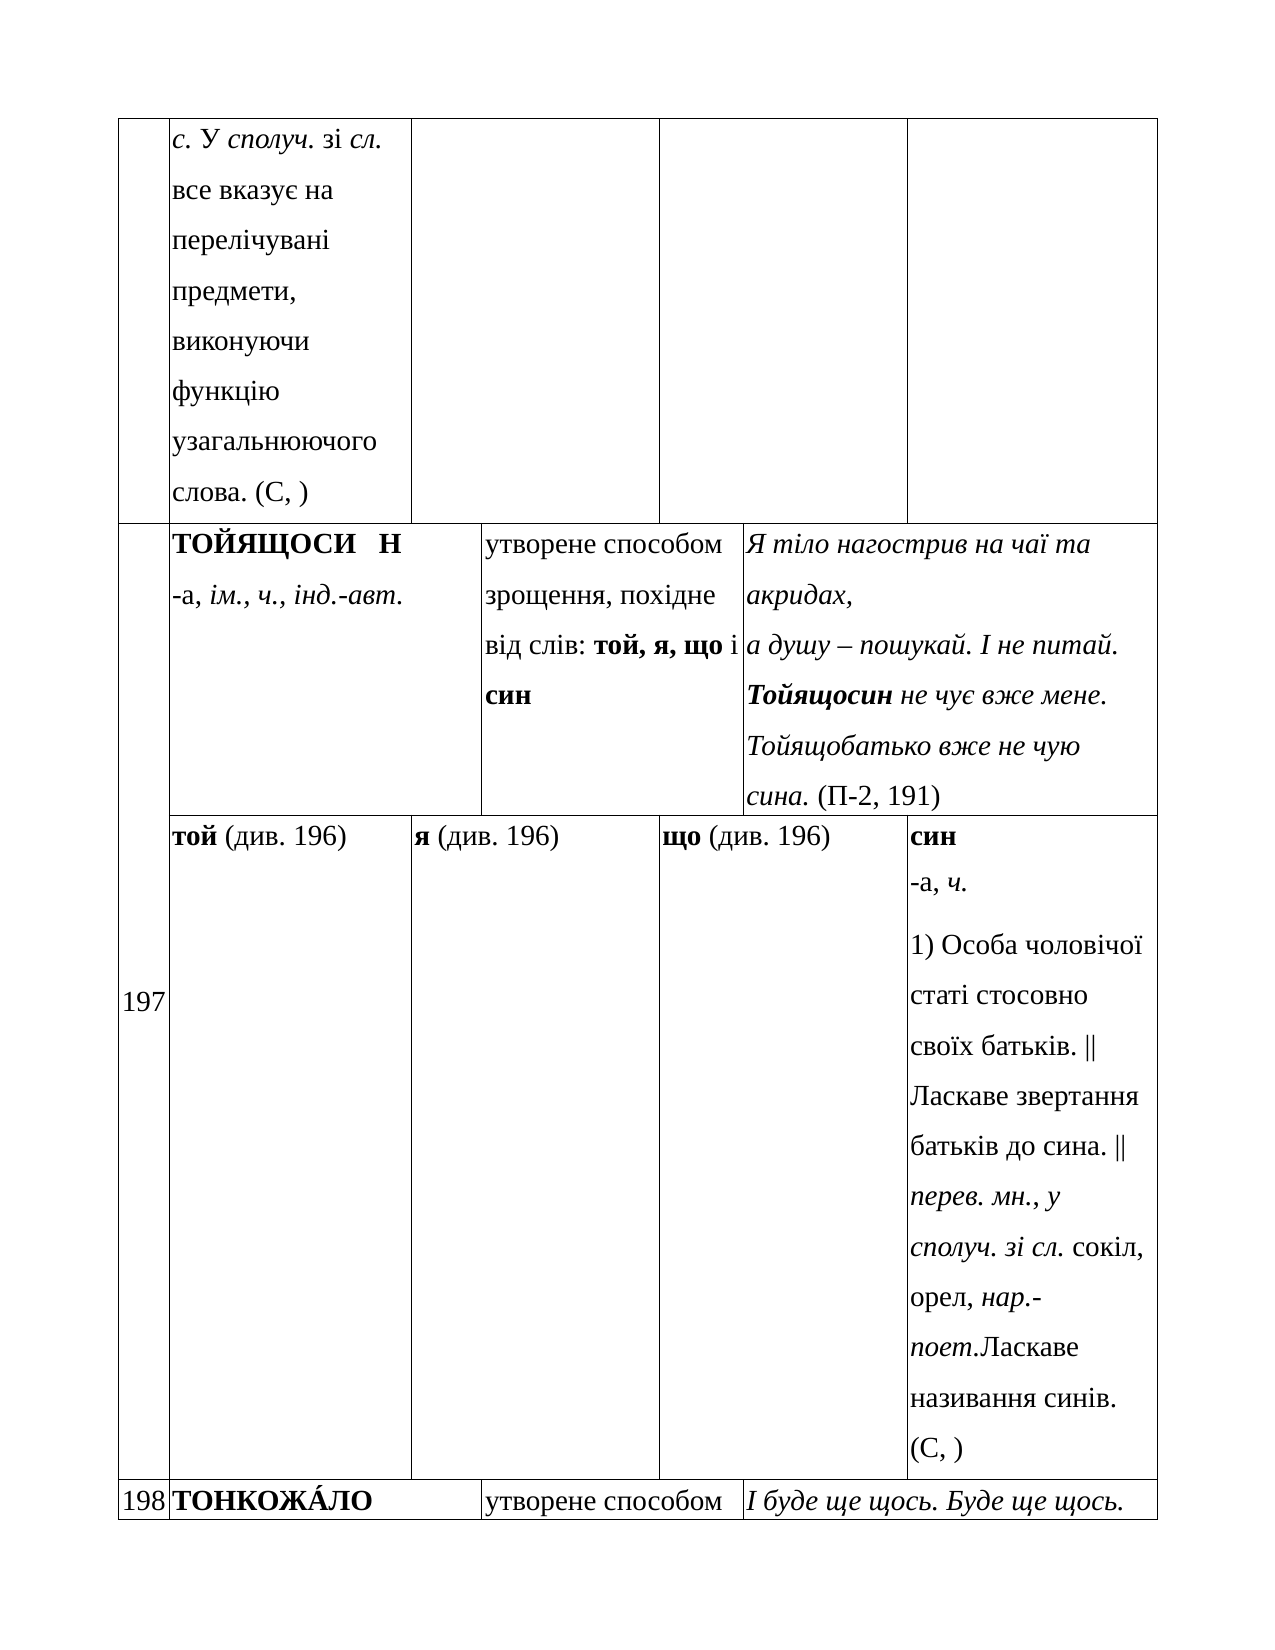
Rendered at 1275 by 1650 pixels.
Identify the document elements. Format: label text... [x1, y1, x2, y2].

table_cell Тойящосин -а, ім., ч., інд.-авт. [170, 524, 481, 814]
table_cell [908, 119, 1157, 523]
table_cell 198 [119, 1480, 169, 1519]
table_cell с. У сполуч. зі сл. все вказує на перелічувані предмети, виконуючи функцію узагальнюючого слова. (С, ) [170, 119, 411, 523]
table_cell я (див. 196) [412, 816, 659, 1479]
table_cell утворене способом зрощення, похідне від слів: той, я, що і син [482, 524, 743, 814]
table_cell 197 [119, 524, 169, 1479]
table_cell що (див. 196) [660, 816, 907, 1479]
table_cell [412, 119, 659, 523]
table_cell утворене способом [482, 1480, 743, 1519]
table_cell [660, 119, 907, 523]
table_cell син -а, ч. 1) Особа чоловічої статі стосовно своїх батьків. || Ласкаве звертання батьків до сина. || перев. мн., у сполуч. зі сл. сокіл, орел, нар.-поет.Ласкаве називання синів. (С, ) [908, 816, 1157, 1479]
table_cell [119, 119, 169, 523]
table_cell Тонкожáло [170, 1480, 481, 1519]
table_cell Я тіло нагострив на чаї та акридах, а душу – пошукай. І не питай. Тойящосин не чує вже мене. Тойящобатько вже не чую сина. (П‑2, 191) [744, 524, 1157, 814]
table_cell І буде ще щось. Буде ще щось. [744, 1480, 1157, 1519]
table_cell той (див. 196) [170, 816, 411, 1479]
